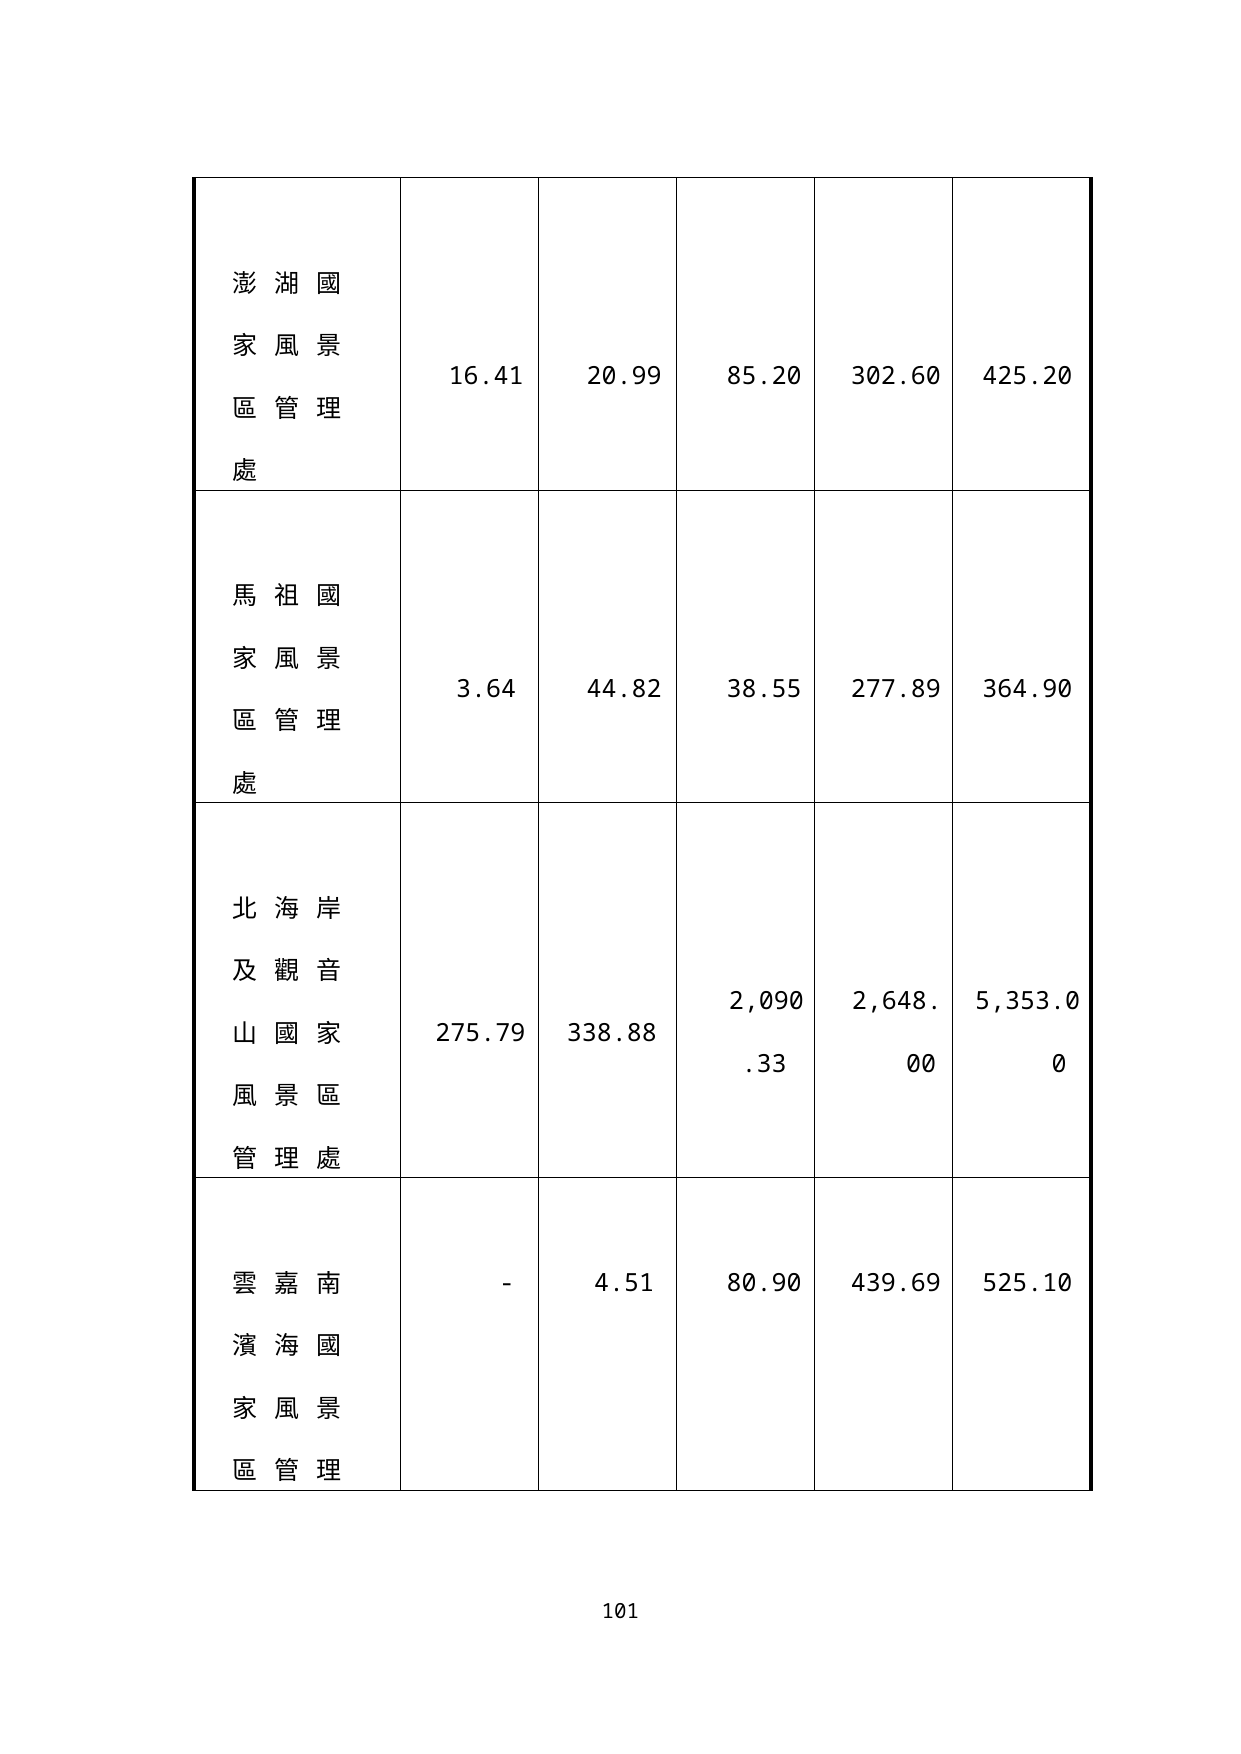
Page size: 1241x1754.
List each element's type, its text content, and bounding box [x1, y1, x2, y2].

table_cell - [401, 1178, 538, 1490]
table_cell 5,353.00 [953, 803, 1089, 1177]
table_cell 3.64 [401, 491, 538, 802]
table_cell 16.41 [401, 178, 538, 490]
table_cell 38.55 [677, 491, 814, 802]
table_cell 澎湖國家風景區管理處 [196, 178, 400, 490]
table_cell 4.51 [539, 1178, 676, 1490]
table_cell 馬祖國家風景區管理處 [196, 491, 400, 802]
table_cell 20.99 [539, 178, 676, 490]
table_cell 439.69 [815, 1178, 952, 1490]
table_cell 275.79 [401, 803, 538, 1177]
table_cell 525.10 [953, 1178, 1089, 1490]
table_cell 2,648.00 [815, 803, 952, 1177]
table_cell 425.20 [953, 178, 1089, 490]
table_cell 302.60 [815, 178, 952, 490]
table_cell 80.90 [677, 1178, 814, 1490]
table_cell 338.88 [539, 803, 676, 1177]
table_cell 85.20 [677, 178, 814, 490]
table_cell 北海岸及觀音山國家風景區管理處 [196, 803, 400, 1177]
table_cell 44.82 [539, 491, 676, 802]
table_cell 277.89 [815, 491, 952, 802]
table_cell 雲嘉南濱海國家風景區管理 [196, 1178, 400, 1490]
table_cell 2,090.33 [677, 803, 814, 1177]
table_cell 364.90 [953, 491, 1089, 802]
